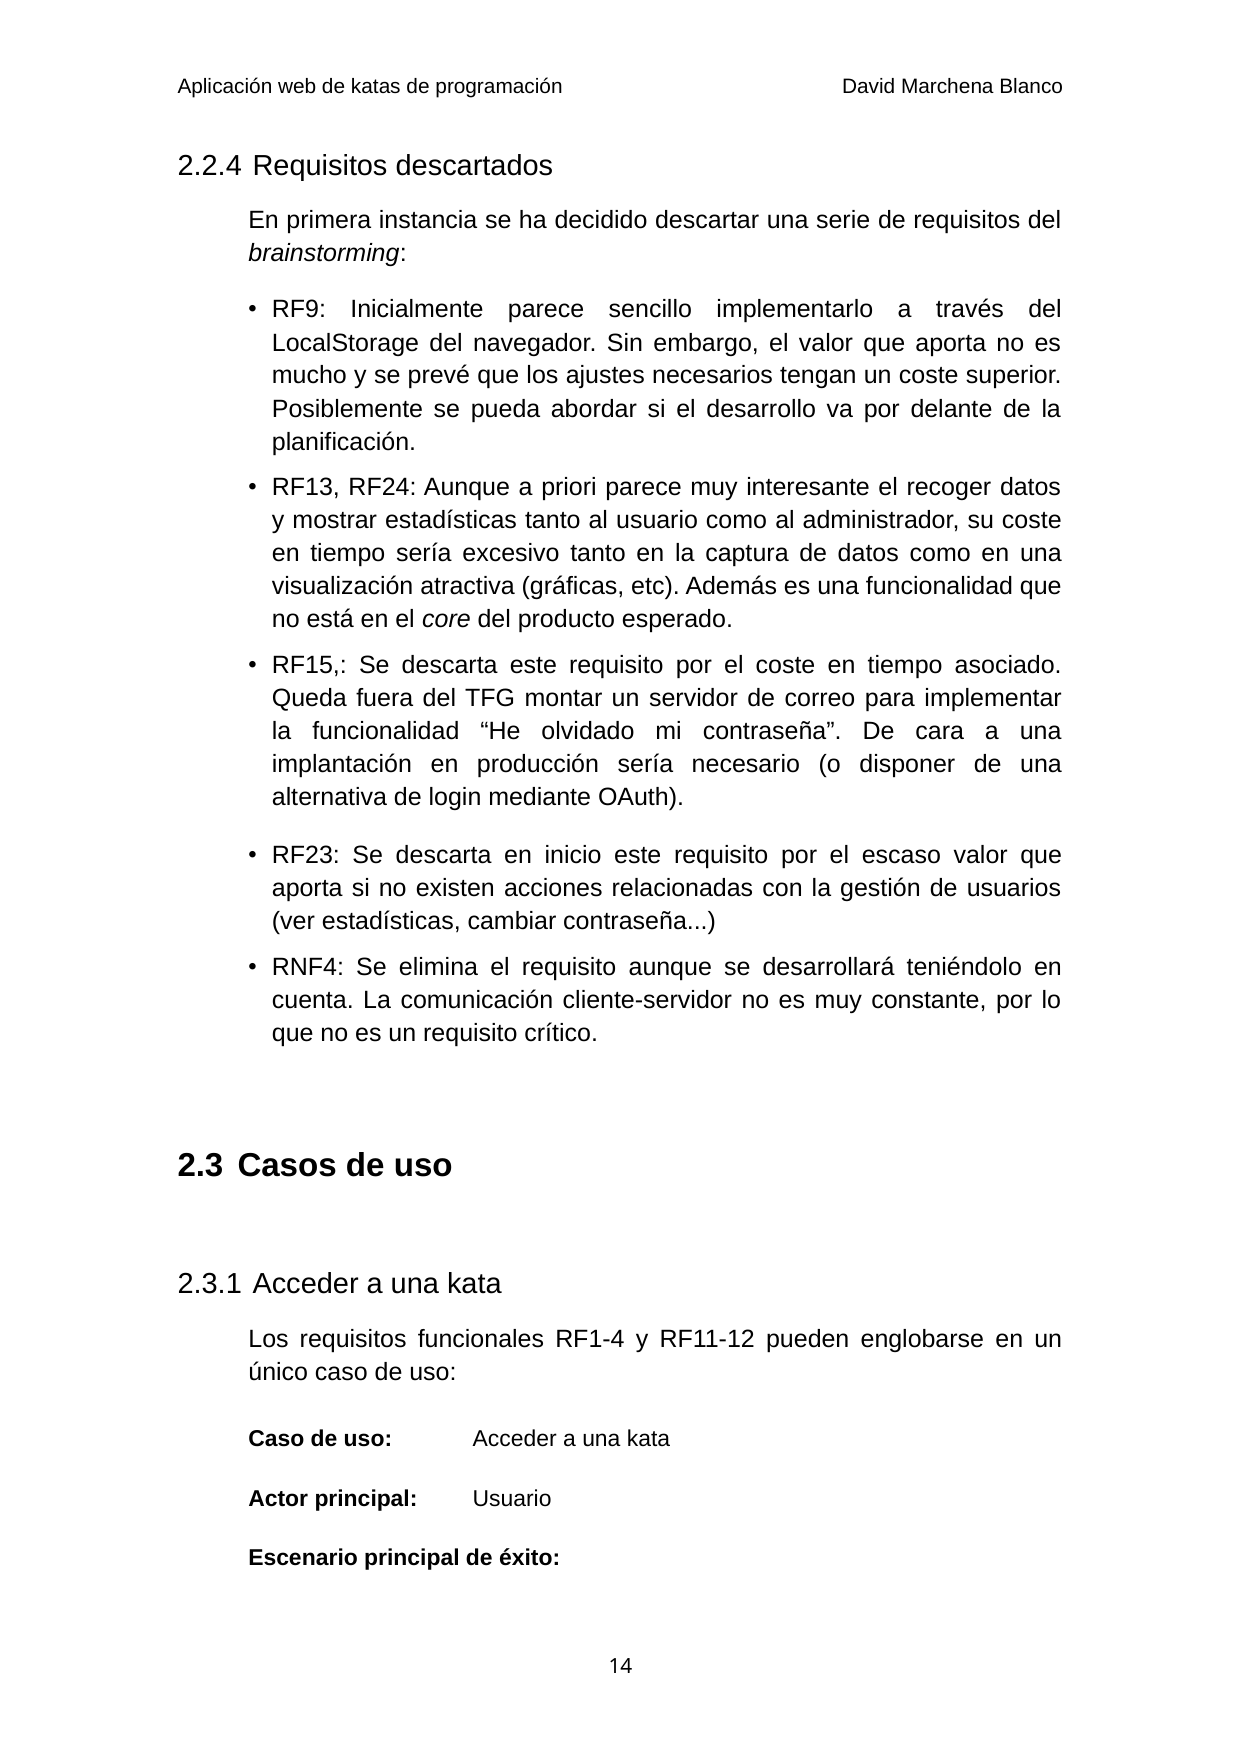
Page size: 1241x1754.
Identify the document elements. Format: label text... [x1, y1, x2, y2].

text En primera instancia se ha decidido descartar una serie de requisitos del brainstorming: [177, 205, 1063, 266]
list RF15,: Se descarta este requisito por el coste en tiempo asociado. Queda fuera del TFG montar un servidor de correo para implementar la funcionalidad “He olvidado mi contraseña”. De cara a una implantación en producción sería necesario (o disponer de una alternativa de login mediante OAuth). [248, 650, 1063, 811]
text Caso de uso: Acceder a una kata [177, 1425, 1063, 1451]
text Escenario principal de éxito: [177, 1544, 1063, 1571]
list RF9: Inicialmente parece sencillo implementarlo a través del LocalStorage del navegador. Sin embargo, el valor que aporta no es mucho y se prevé que los ajustes necesarios tengan un coste superior. Posiblemente se pueda abordar si el desarrollo va por delante de la planificación. [248, 294, 1063, 455]
list RF23: Se descarta en inicio este requisito por el escaso valor que aporta si no existen acciones relacionadas con la gestión de usuarios (ver estadísticas, cambiar contraseña...) [248, 840, 1063, 935]
list RF13, RF24: Aunque a priori parece muy interesante el recoger datos y mostrar estadísticas tanto al usuario como al administrador, su coste en tiempo sería excesivo tanto en la captura de datos como en una visualización atractiva (gráficas, etc). Además es una funcionalidad que no está en el core del producto esperado. [248, 472, 1063, 633]
subtitle Casos de uso [177, 1146, 1063, 1184]
list RNF4: Se elimina el requisito aunque se desarrollará teniéndolo en cuenta. La comunicación cliente-servidor no es muy constante, por lo que no es un requisito crítico. [248, 952, 1063, 1058]
text Actor principal: Usuario [177, 1485, 1063, 1511]
subtitle Acceder a una kata [177, 1267, 1063, 1300]
subtitle Requisitos descartados [177, 148, 1063, 181]
text Los requisitos funcionales RF1-4 y RF11-12 pueden englobarse en un único caso de uso: [177, 1323, 1063, 1385]
